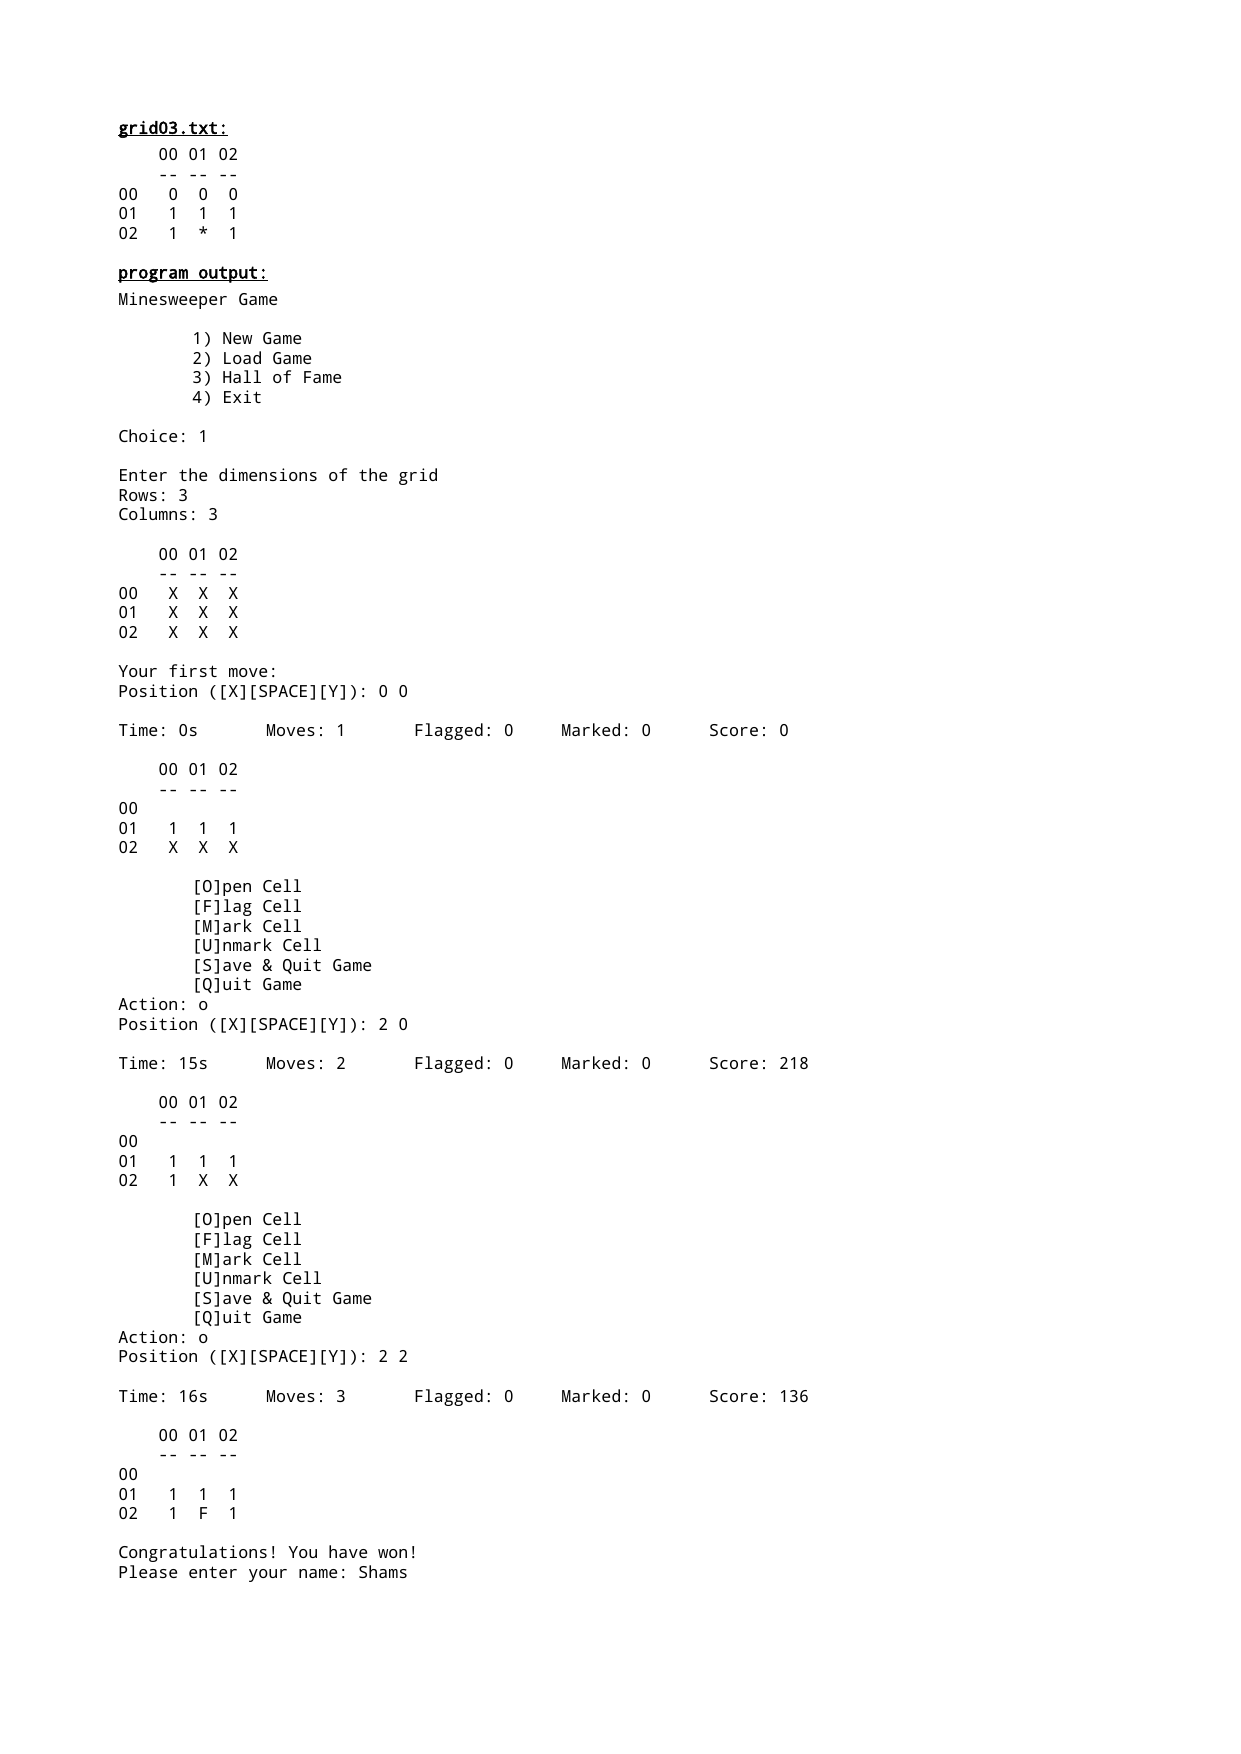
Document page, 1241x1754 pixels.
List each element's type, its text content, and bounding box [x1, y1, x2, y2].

text Columns: 3 [118, 505, 1122, 525]
text [S]ave & Quit Game [118, 1288, 1122, 1308]
text [M]ark Cell [118, 1249, 1122, 1269]
text [U]nmark Cell [118, 936, 1122, 956]
text 00 [118, 1465, 1122, 1484]
text Position ([X][SPACE][Y]): 2 0 [118, 1014, 1122, 1034]
text 2) Load Game [118, 348, 1122, 368]
text 02 X X X [118, 623, 1122, 642]
text [F]lag Cell [118, 1230, 1122, 1249]
text Please enter your name: Shams [118, 1563, 1122, 1582]
text 01 1 1 1 [118, 1484, 1122, 1504]
text 00 01 02 [118, 1093, 1122, 1112]
text 00 [118, 799, 1122, 818]
text Your first move: [118, 662, 1122, 681]
text 02 1 F 1 [118, 1504, 1122, 1523]
text -- -- -- [118, 1445, 1122, 1465]
text 02 X X X [118, 838, 1122, 858]
text -- -- -- [118, 1112, 1122, 1132]
text 4) Exit [118, 388, 1122, 407]
text Time: 0s Moves: 1 Flagged: 0 Marked: 0 Score: 0 [118, 721, 1122, 740]
text 00 [118, 1132, 1122, 1151]
text 1) New Game [118, 329, 1122, 348]
text 00 01 02 [118, 145, 1122, 165]
text Time: 16s Moves: 3 Flagged: 0 Marked: 0 Score: 136 [118, 1386, 1122, 1406]
text 01 1 1 1 [118, 1151, 1122, 1171]
text [O]pen Cell [118, 1210, 1122, 1230]
text Congratulations! You have won! [118, 1543, 1122, 1563]
text -- -- -- [118, 779, 1122, 799]
text Position ([X][SPACE][Y]): 0 0 [118, 681, 1122, 701]
text 00 X X X [118, 583, 1122, 603]
text [S]ave & Quit Game [118, 956, 1122, 975]
text Enter the dimensions of the grid [118, 466, 1122, 486]
text program output: [118, 263, 1122, 282]
text Time: 15s Moves: 2 Flagged: 0 Marked: 0 Score: 218 [118, 1053, 1122, 1073]
text -- -- -- [118, 564, 1122, 583]
text -- -- -- [118, 165, 1122, 184]
text 02 1 * 1 [118, 223, 1122, 243]
text Action: o [118, 1328, 1122, 1347]
text [U]nmark Cell [118, 1269, 1122, 1288]
text 00 01 02 [118, 760, 1122, 779]
text 00 01 02 [118, 544, 1122, 564]
text Minesweeper Game [118, 290, 1122, 309]
text [O]pen Cell [118, 877, 1122, 897]
text Action: o [118, 995, 1122, 1014]
text grid03.txt: [118, 118, 1122, 138]
text 00 01 02 [118, 1426, 1122, 1445]
text 01 1 1 1 [118, 204, 1122, 223]
text 01 1 1 1 [118, 818, 1122, 838]
text [Q]uit Game [118, 1308, 1122, 1328]
text [F]lag Cell [118, 897, 1122, 916]
text Choice: 1 [118, 427, 1122, 446]
text [M]ark Cell [118, 916, 1122, 936]
text 02 1 X X [118, 1171, 1122, 1191]
text Rows: 3 [118, 486, 1122, 505]
text [Q]uit Game [118, 975, 1122, 995]
text 00 0 0 0 [118, 184, 1122, 204]
text 3) Hall of Fame [118, 368, 1122, 388]
text Position ([X][SPACE][Y]): 2 2 [118, 1347, 1122, 1367]
text 01 X X X [118, 603, 1122, 623]
